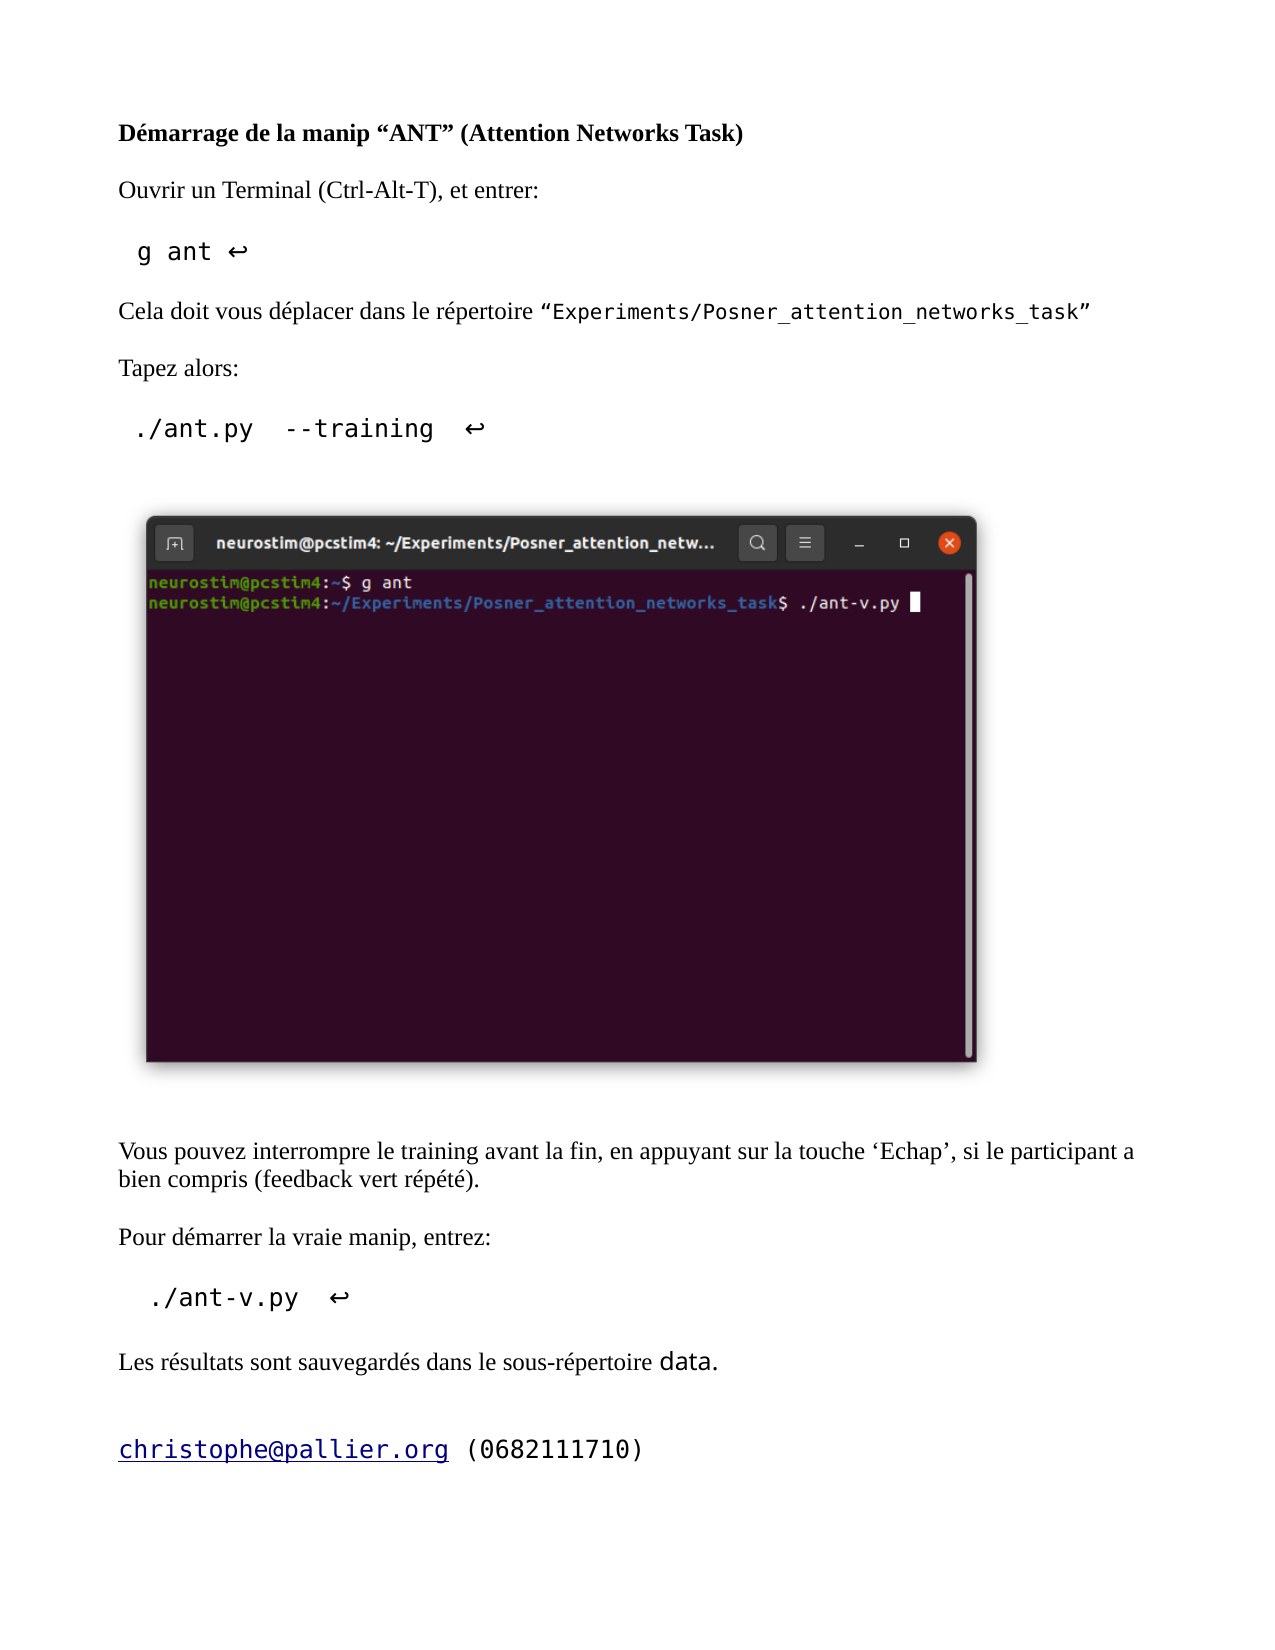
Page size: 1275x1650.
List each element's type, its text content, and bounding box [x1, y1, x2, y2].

text christophe@pallier.org (0682111710) [118, 1436, 1157, 1465]
text ./ant-v.py ↩ [118, 1280, 1157, 1314]
text g ant ↩ [118, 233, 1157, 267]
picture [118, 491, 1005, 1094]
text Pour démarrer la vraie manip, entrez: [118, 1222, 1157, 1251]
text Les résultats sont sauvegardés dans le sous-répertoire data. [118, 1343, 1157, 1377]
text Ouvrir un Terminal (Ctrl-Alt-T), et entrer: [118, 176, 1157, 204]
text ./ant.py --training ↩ [118, 411, 1157, 445]
text Démarrage de la manip “ANT” (Attention Networks Task) [118, 118, 1157, 147]
text Cela doit vous déplacer dans le répertoire “Experiments/Posner_attention_networks_task” [118, 296, 1157, 325]
text Tapez alors: [118, 353, 1157, 382]
text Vous pouvez interrompre le training avant la fin, en appuyant sur la touche ‘Echap’, si le participant a bien compris (feedback vert répété). [118, 1136, 1157, 1193]
